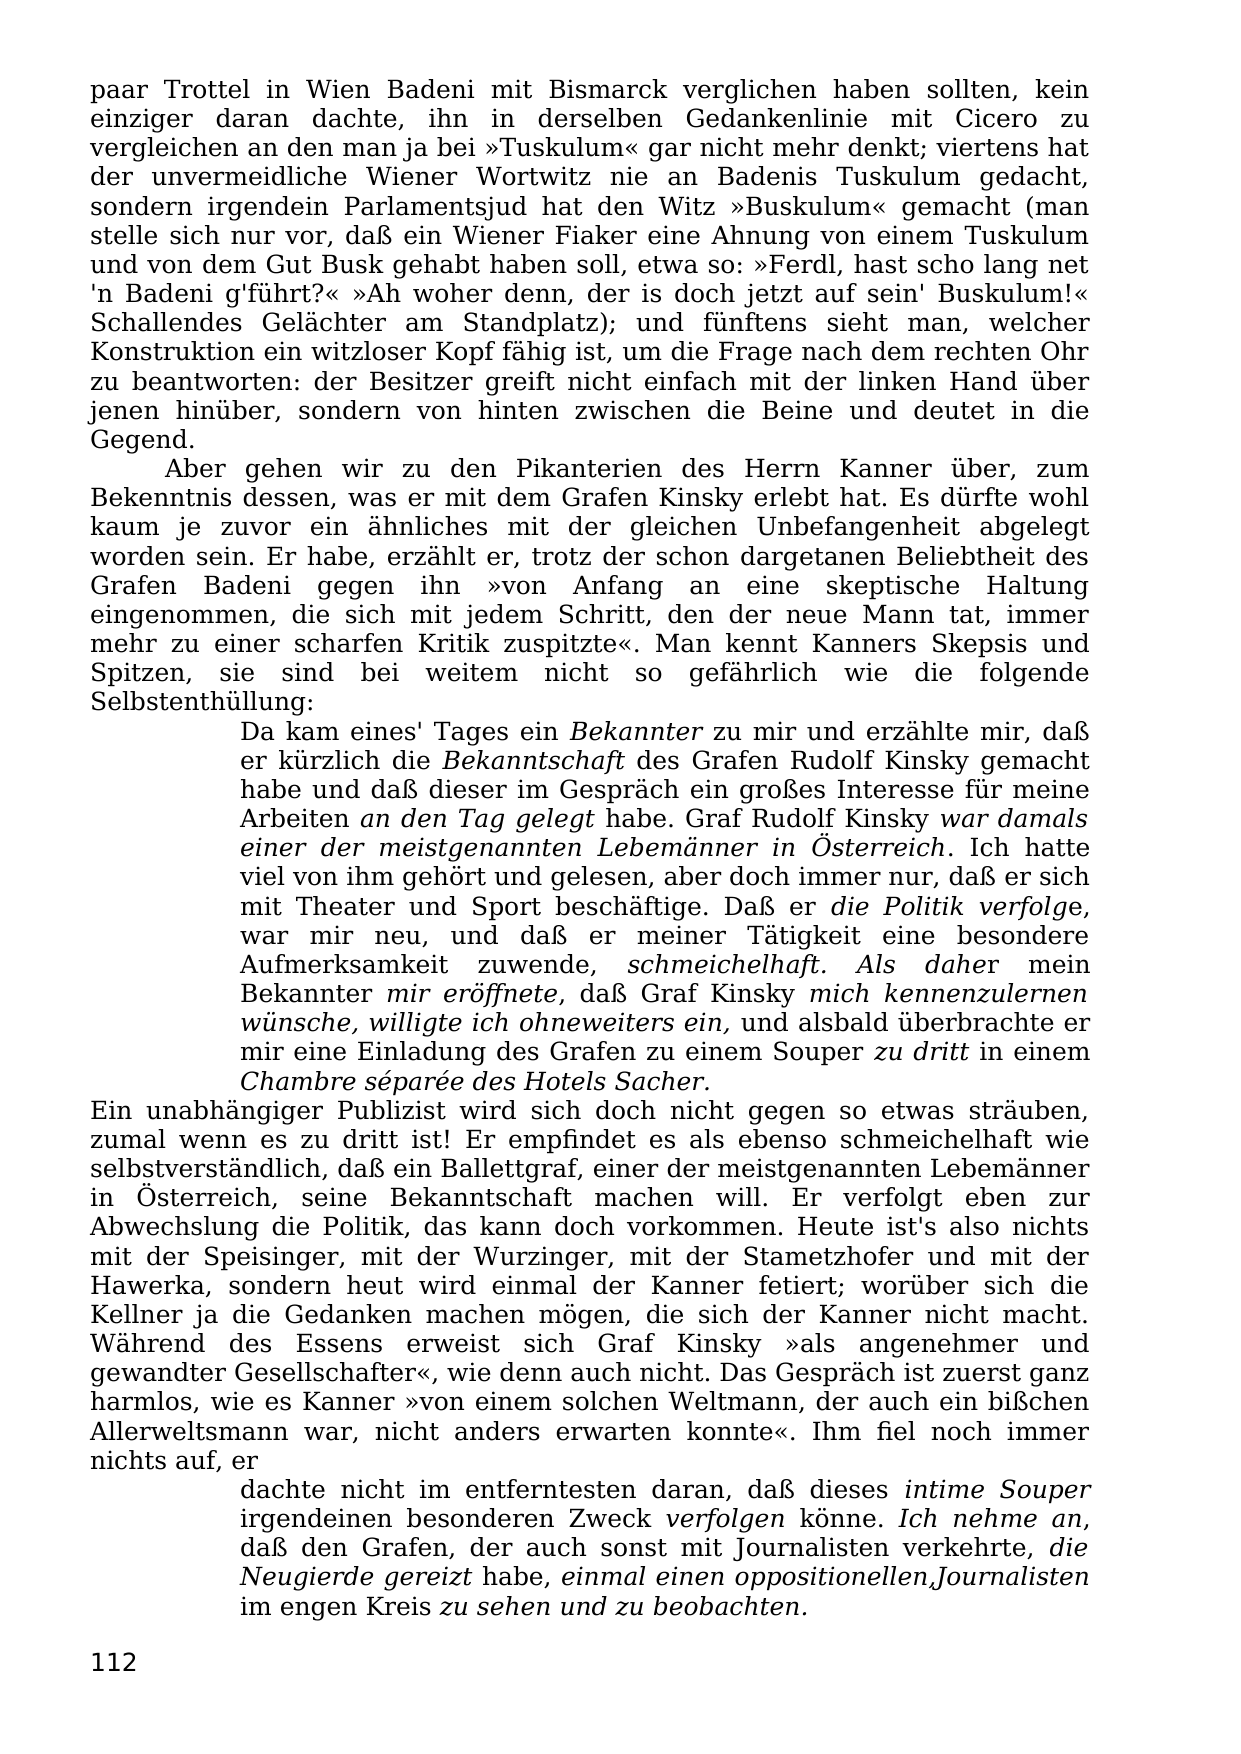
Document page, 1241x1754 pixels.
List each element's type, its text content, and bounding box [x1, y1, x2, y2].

text Aber gehen wir zu den Pikanterien des Herrn Kanner über, zum Bekenntnis dessen, was er mit dem Grafen Kinsky erlebt hat. Es dürfte wohl kaum je zuvor ein ähnliches mit der gleichen Unbefangenheit abgelegt worden sein. Er habe, erzählt er, trotz der schon dargetanen Beliebtheit des Grafen Badeni gegen ihn »von Anfang an eine skeptische Haltung eingenommen, die sich mit jedem Schritt, den der neue Mann tat, immer mehr zu einer scharfen Kritik zuspitzte«. Man kennt Kanners Skepsis und Spitzen, sie sind bei weitem nicht so gefährlich wie die folgende Selbstenthüllung: [90, 454, 1091, 717]
text paar Trottel in Wien Badeni mit Bismarck verglichen haben sollten, kein einziger daran dachte, ihn in derselben Gedankenlinie mit Cicero zu vergleichen an den man ja bei »Tuskulum« gar nicht mehr denkt; viertens hat der unvermeidliche Wiener Wortwitz nie an Badenis Tuskulum gedacht, sondern irgendein Parlamentsjud hat den Witz »Buskulum« gemacht (man stelle sich nur vor, daß ein Wiener Fiaker eine Ahnung von einem Tuskulum und von dem Gut Busk gehabt haben soll, etwa so: »Ferdl, hast scho lang net 'n Badeni g'führt?« »Ah woher denn, der is doch jetzt auf sein' Buskulum!« Schallendes Gelächter am Standplatz); und fünftens sieht man, welcher Konstruktion ein witzloser Kopf fähig ist, um die Frage nach dem rechten Ohr zu beantworten: der Besitzer greift nicht einfach mit der linken Hand über jenen hinüber, sondern von hinten zwischen die Beine und deutet in die Gegend. [90, 75, 1091, 454]
text dachte nicht im entferntesten daran, daß dieses intime Souper irgendeinen besonderen Zweck verfolgen könne. Ich nehme an, daß den Grafen, der auch sonst mit Journalisten verkehrte, die Neugierde gereizt habe, einmal einen oppositionellen,Journalisten im engen Kreis zu sehen und zu beobachten. [240, 1475, 1091, 1621]
text Da kam eines' Tages ein Bekannter zu mir und erzählte mir, daß er kürzlich die Bekanntschaft des Grafen Rudolf Kinsky gemacht habe und daß dieser im Gespräch ein großes Interesse für meine Arbeiten an den Tag gelegt habe. Graf Rudolf Kinsky war damals einer der meistgenannten Lebemänner in Österreich. Ich hatte viel von ihm gehört und gelesen, aber doch immer nur, daß er sich mit Theater und Sport beschäftige. Daß er die Politik verfolge, war mir neu, und daß er meiner Tätigkeit eine besondere Aufmerksamkeit zuwende, schmeichelhaft. Als daher mein Bekannter mir eröffnete, daß Graf Kinsky mich kennenzulernen wünsche, willigte ich ohneweiters ein, und alsbald überbrachte er mir eine Einladung des Grafen zu einem Souper zu dritt in einem Chambre séparée des Hotels Sacher. [240, 717, 1091, 1096]
text Ein unabhängiger Publizist wird sich doch nicht gegen so etwas sträuben, zumal wenn es zu dritt ist! Er empfindet es als ebenso schmeichelhaft wie selbstverständlich, daß ein Ballettgraf, einer der meistgenannten Lebemänner in Österreich, seine Bekanntschaft machen will. Er verfolgt eben zur Abwechslung die Politik, das kann doch vorkommen. Heute ist's also nichts mit der Speisinger, mit der Wurzinger, mit der Stametzhofer und mit der Hawerka, sondern heut wird einmal der Kanner fetiert; worüber sich die Kellner ja die Gedanken machen mögen, die sich der Kanner nicht macht. Während des Essens erweist sich Graf Kinsky »als angenehmer und gewandter Gesellschafter«, wie denn auch nicht. Das Gespräch ist zuerst ganz harmlos, wie es Kanner »von einem solchen Weltmann, der auch ein bißchen Allerweltsmann war, nicht anders erwarten konnte«. Ihm fiel noch immer nichts auf, er [90, 1096, 1091, 1475]
